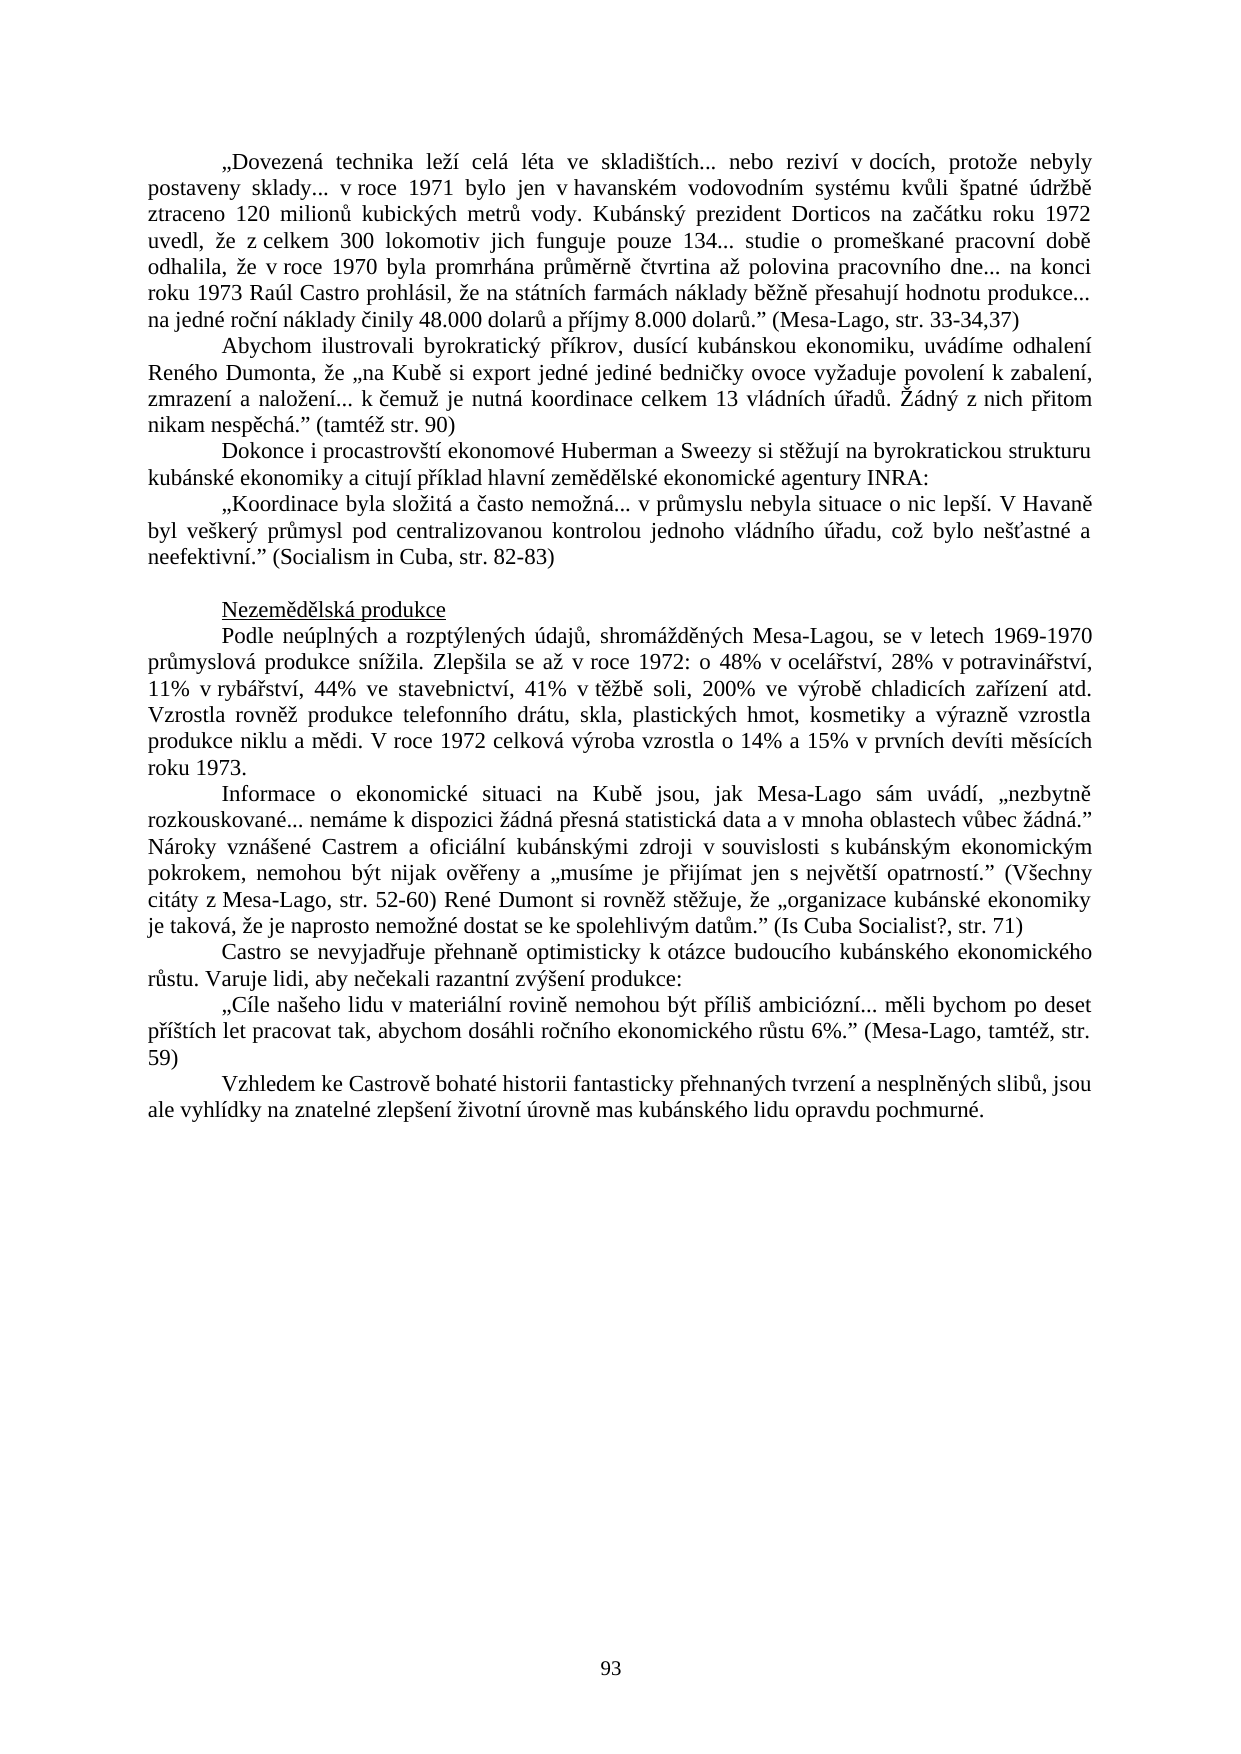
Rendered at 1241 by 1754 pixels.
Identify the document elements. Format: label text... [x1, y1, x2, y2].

text „Cíle našeho lidu v materiální rovině nemohou být příliš ambiciózní... měli bychom po deset příštích let pracovat tak, abychom dosáhli ročního ekonomického růstu 6%.” (Mesa-Lago, tamtéž, str. 59) [148, 991, 1092, 1070]
text „Koordinace byla složitá a často nemožná... v průmyslu nebyla situace o nic lepší. V Havaně byl veškerý průmysl pod centralizovanou kontrolou jednoho vládního úřadu, což bylo nešťastné a neefektivní.” (Socialism in Cuba, str. 82-83) [148, 490, 1092, 569]
text Podle neúplných a rozptýlených údajů, shromážděných Mesa-Lagou, se v letech 1969-1970 průmyslová produkce snížila. Zlepšila se až v roce 1972: o 48% v ocelářství, 28% v potravinářství, 11% v rybářství, 44% ve stavebnictví, 41% v těžbě soli, 200% ve výrobě chladicích zařízení atd. Vzrostla rovněž produkce telefonního drátu, skla, plastických hmot, kosmetiky a výrazně vzrostla produkce niklu a mědi. V roce 1972 celková výroba vzrostla o 14% a 15% v prvních devíti měsících roku 1973. [148, 622, 1092, 780]
text Informace o ekonomické situaci na Kubě jsou, jak Mesa-Lago sám uvádí, „nezbytně rozkouskované... nemáme k dispozici žádná přesná statistická data a v mnoha oblastech vůbec žádná.” Nároky vznášené Castrem a oficiální kubánskými zdroji v souvislosti s kubánským ekonomickým pokrokem, nemohou být nijak ověřeny a „musíme je přijímat jen s největší opatrností.” (Všechny citáty z Mesa-Lago, str. 52-60) René Dumont si rovněž stěžuje, že „organizace kubánské ekonomiky je taková, že je naprosto nemožné dostat se ke spolehlivým datům.” (Is Cuba Socialist?, str. 71) [148, 780, 1092, 938]
text Abychom ilustrovali byrokratický příkrov, dusící kubánskou ekonomiku, uvádíme odhalení Reného Dumonta, že „na Kubě si export jedné jediné bedničky ovoce vyžaduje povolení k zabalení, zmrazení a naložení... k čemuž je nutná koordinace celkem 13 vládních úřadů. Žádný z nich přitom nikam nespěchá.” (tamtéž str. 90) [148, 332, 1092, 438]
text Castro se nevyjadřuje přehnaně optimisticky k otázce budoucího kubánského ekonomického růstu. Varuje lidi, aby nečekali razantní zvýšení produkce: [148, 938, 1092, 991]
text „Dovezená technika leží celá léta ve skladištích... nebo reziví v docích, protože nebyly postaveny sklady... v roce 1971 bylo jen v havanském vodovodním systému kvůli špatné údržbě ztraceno 120 milionů kubických metrů vody. Kubánský prezident Dorticos na začátku roku 1972 uvedl, že z celkem 300 lokomotiv jich funguje pouze 134... studie o promeškané pracovní době odhalila, že v roce 1970 byla promrhána průměrně čtvrtina až polovina pracovního dne... na konci roku 1973 Raúl Castro prohlásil, že na státních farmách náklady běžně přesahují hodnotu produkce... na jedné roční náklady činily 48.000 dolarů a příjmy 8.000 dolarů.” (Mesa-Lago, str. 33-34,37) [148, 148, 1092, 332]
text Vzhledem ke Castrově bohaté historii fantasticky přehnaných tvrzení a nesplněných slibů, jsou ale vyhlídky na znatelné zlepšení životní úrovně mas kubánského lidu opravdu pochmurné. [148, 1070, 1092, 1123]
text Nezemědělská produkce [148, 596, 1092, 622]
text Dokonce i procastrovští ekonomové Huberman a Sweezy si stěžují na byrokratickou strukturu kubánské ekonomiky a citují příklad hlavní zemědělské ekonomické agentury INRA: [148, 438, 1092, 490]
